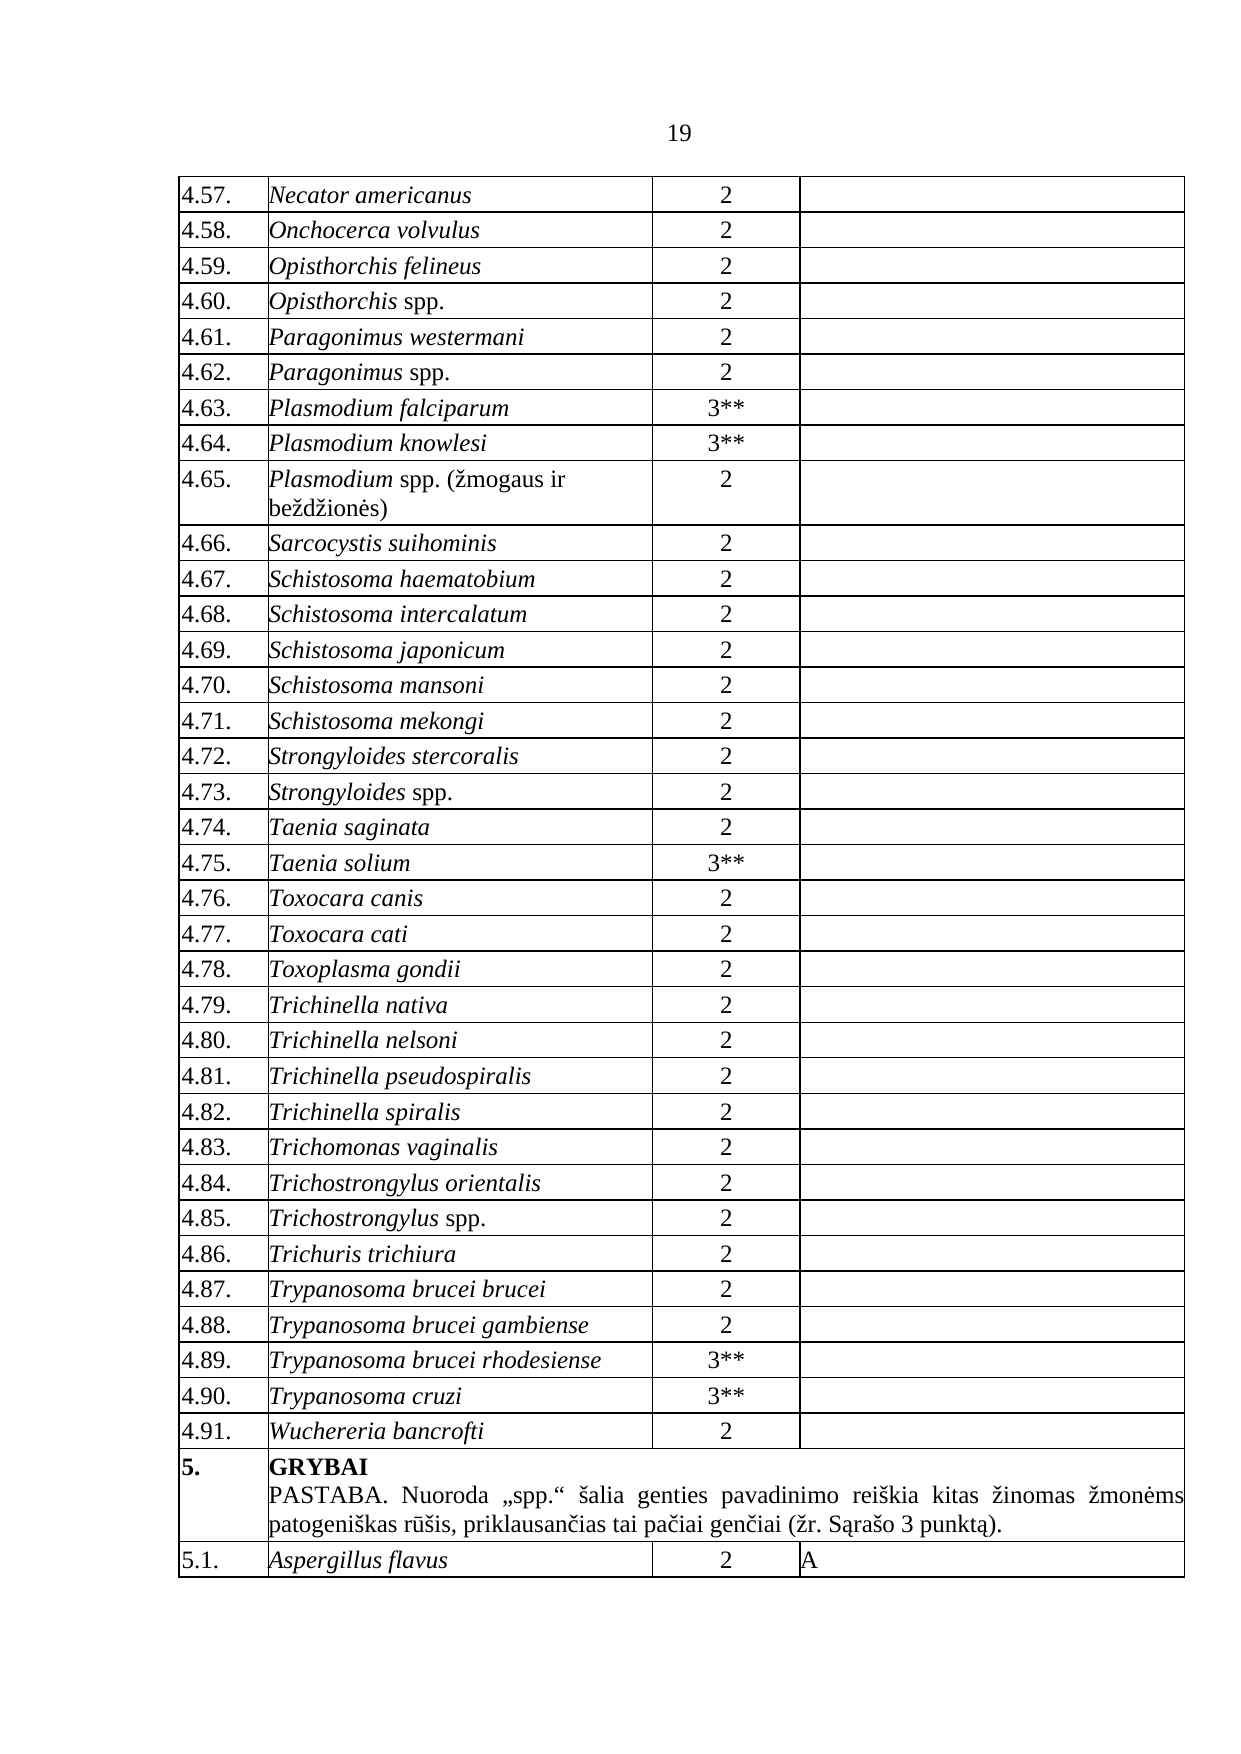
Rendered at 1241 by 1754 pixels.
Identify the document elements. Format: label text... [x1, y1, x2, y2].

table_cell 4.84. [180, 1165, 268, 1199]
table_cell [801, 952, 1184, 986]
table_cell Plasmodium spp. (žmogaus ir beždžionės) [269, 461, 652, 524]
table_cell 4.80. [180, 1023, 268, 1057]
table_cell 4.74. [180, 810, 268, 844]
table_cell [801, 561, 1184, 595]
table_cell 4.75. [180, 845, 268, 879]
table_cell Trypanosoma brucei gambiense [269, 1307, 652, 1341]
table_cell 2 [653, 284, 799, 318]
table_cell Necator americanus [269, 177, 652, 211]
table_cell [801, 597, 1184, 631]
table_cell [801, 390, 1184, 424]
table_cell [801, 668, 1184, 702]
table_cell 4.85. [180, 1201, 268, 1234]
table_cell Trichinella pseudospiralis [269, 1058, 652, 1092]
table_cell Toxocara cati [269, 916, 652, 950]
table_cell [801, 1165, 1184, 1199]
table_cell 2 [653, 952, 799, 986]
table_cell 2 [653, 774, 799, 808]
table_cell 2 [653, 248, 799, 282]
table_cell Trichinella nelsoni [269, 1023, 652, 1057]
table_cell 4.88. [180, 1307, 268, 1341]
table_cell [801, 1094, 1184, 1128]
table_cell 2 [653, 987, 799, 1021]
table_cell 2 [653, 632, 799, 666]
table_cell Trichuris trichiura [269, 1236, 652, 1270]
table_cell Opisthorchis felineus [269, 248, 652, 282]
table_cell [801, 355, 1184, 389]
table_cell Schistosoma intercalatum [269, 597, 652, 631]
table_cell [801, 1414, 1184, 1448]
table_cell 4.76. [180, 881, 268, 915]
table_cell 5.1. [180, 1542, 268, 1576]
table_cell A [801, 1542, 1184, 1576]
table_cell [801, 1272, 1184, 1306]
table_cell 2 [653, 1307, 799, 1341]
table_cell 4.62. [180, 355, 268, 389]
table_cell Aspergillus flavus [269, 1542, 652, 1576]
table_cell 4.68. [180, 597, 268, 631]
table_cell 4.81. [180, 1058, 268, 1092]
table_cell 2 [653, 461, 799, 524]
table_cell 3** [653, 1378, 799, 1412]
table_cell 2 [653, 1201, 799, 1234]
table_cell 2 [653, 668, 799, 702]
table_cell [801, 739, 1184, 773]
table_cell Schistosoma haematobium [269, 561, 652, 595]
table_cell Strongyloides stercoralis [269, 739, 652, 773]
table_cell 4.57. [180, 177, 268, 211]
table_cell Paragonimus westermani [269, 319, 652, 353]
table_cell [801, 526, 1184, 559]
table_cell [801, 810, 1184, 844]
table_cell 4.77. [180, 916, 268, 950]
table_cell 3** [653, 426, 799, 460]
table_cell 2 [653, 703, 799, 737]
table_cell [801, 987, 1184, 1021]
table_cell Trypanosoma brucei rhodesiense [269, 1343, 652, 1377]
table_cell [801, 213, 1184, 247]
table_cell 4.67. [180, 561, 268, 595]
table_cell Trichinella spiralis [269, 1094, 652, 1128]
table_cell [801, 1378, 1184, 1412]
table_cell 2 [653, 526, 799, 559]
table_cell 4.73. [180, 774, 268, 808]
table_cell 2 [653, 916, 799, 950]
table_cell 4.64. [180, 426, 268, 460]
table_cell 4.86. [180, 1236, 268, 1270]
table_cell [801, 1236, 1184, 1270]
table_cell [801, 774, 1184, 808]
table_cell Trypanosoma cruzi [269, 1378, 652, 1412]
table_cell [801, 632, 1184, 666]
table_cell [801, 1023, 1184, 1057]
table_cell Trypanosoma brucei brucei [269, 1272, 652, 1306]
table_cell Trichomonas vaginalis [269, 1130, 652, 1163]
table_cell Trichostrongylus spp. [269, 1201, 652, 1234]
table_cell Trichostrongylus orientalis [269, 1165, 652, 1199]
table_cell [801, 1130, 1184, 1163]
table_cell [801, 1201, 1184, 1234]
table_cell [801, 916, 1184, 950]
table_cell 2 [653, 1094, 799, 1128]
table_cell [801, 284, 1184, 318]
table_cell 4.70. [180, 668, 268, 702]
table_cell [801, 1343, 1184, 1377]
table_cell 4.90. [180, 1378, 268, 1412]
table_cell [801, 248, 1184, 282]
table_cell 4.72. [180, 739, 268, 773]
table_cell 2 [653, 1130, 799, 1163]
table_cell 3** [653, 845, 799, 879]
table_cell 2 [653, 213, 799, 247]
table_cell 5. [180, 1449, 268, 1541]
table_cell 4.79. [180, 987, 268, 1021]
table_cell [801, 845, 1184, 879]
table_cell 4.65. [180, 461, 268, 524]
table_cell [801, 177, 1184, 211]
table_cell 2 [653, 1272, 799, 1306]
table_cell Opisthorchis spp. [269, 284, 652, 318]
table_cell 4.59. [180, 248, 268, 282]
table_cell 4.63. [180, 390, 268, 424]
table_cell Taenia solium [269, 845, 652, 879]
table_cell Strongyloides spp. [269, 774, 652, 808]
table_cell 2 [653, 1542, 799, 1576]
table_cell Sarcocystis suihominis [269, 526, 652, 559]
table_cell [801, 881, 1184, 915]
table_cell 2 [653, 1414, 799, 1448]
table_cell Plasmodium knowlesi [269, 426, 652, 460]
table_cell 4.58. [180, 213, 268, 247]
table_cell Toxoplasma gondii [269, 952, 652, 986]
table_cell Plasmodium falciparum [269, 390, 652, 424]
table_cell 2 [653, 739, 799, 773]
table_cell 2 [653, 881, 799, 915]
table_cell Toxocara canis [269, 881, 652, 915]
table_cell 2 [653, 1023, 799, 1057]
table_cell 4.66. [180, 526, 268, 559]
table_cell Trichinella nativa [269, 987, 652, 1021]
table_cell [801, 703, 1184, 737]
table_cell 4.87. [180, 1272, 268, 1306]
table_cell 4.71. [180, 703, 268, 737]
table_cell [801, 1307, 1184, 1341]
table_cell 3** [653, 1343, 799, 1377]
table_cell Schistosoma mansoni [269, 668, 652, 702]
table_cell 4.78. [180, 952, 268, 986]
table_cell Schistosoma japonicum [269, 632, 652, 666]
table_cell 2 [653, 1058, 799, 1092]
table_cell 4.91. [180, 1414, 268, 1448]
table_cell [801, 319, 1184, 353]
table_cell 2 [653, 561, 799, 595]
table_cell 4.83. [180, 1130, 268, 1163]
table_cell [801, 1058, 1184, 1092]
table_cell 4.69. [180, 632, 268, 666]
table_cell 2 [653, 1165, 799, 1199]
table_cell Taenia saginata [269, 810, 652, 844]
table_cell 4.82. [180, 1094, 268, 1128]
table_cell [801, 426, 1184, 460]
table_cell Wuchereria bancrofti [269, 1414, 652, 1448]
table_cell Schistosoma mekongi [269, 703, 652, 737]
table_cell 2 [653, 810, 799, 844]
table_cell GRYBAI PASTABA. Nuoroda „spp.“ šalia genties pavadinimo reiškia kitas žinomas žmonėms patogeniškas rūšis, priklausančias tai pačiai genčiai (žr. Sąrašo 3 punktą). [269, 1449, 1184, 1541]
table_cell 3** [653, 390, 799, 424]
table_cell 4.61. [180, 319, 268, 353]
table_cell 2 [653, 319, 799, 353]
table_cell 4.89. [180, 1343, 268, 1377]
table_cell Onchocerca volvulus [269, 213, 652, 247]
table_cell [801, 461, 1184, 524]
table_cell 4.60. [180, 284, 268, 318]
table_cell 2 [653, 177, 799, 211]
table_cell 2 [653, 355, 799, 389]
table_cell 2 [653, 1236, 799, 1270]
table_cell 2 [653, 597, 799, 631]
table_cell Paragonimus spp. [269, 355, 652, 389]
